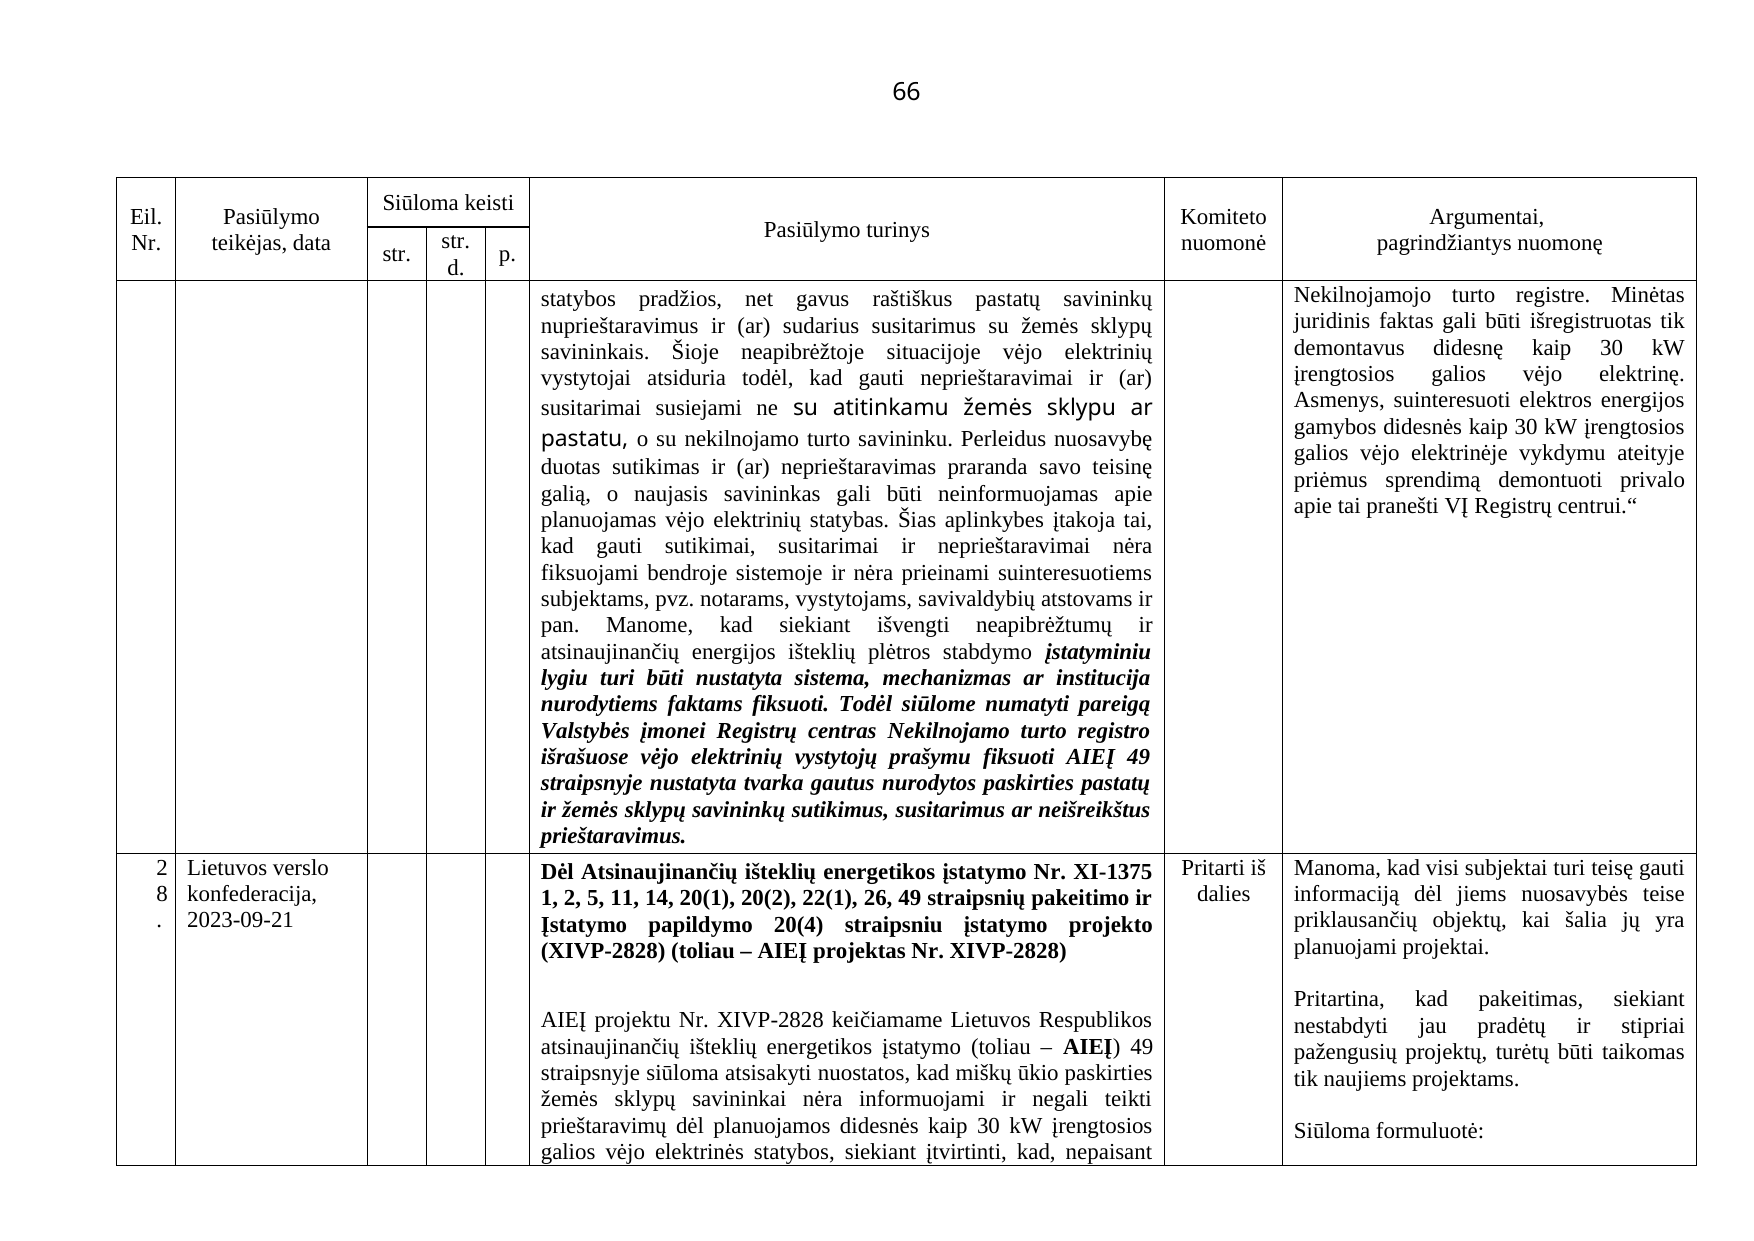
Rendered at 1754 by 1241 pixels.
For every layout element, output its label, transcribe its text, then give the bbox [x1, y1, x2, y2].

table_cell [427, 281, 485, 853]
table_header Komiteto nuomonė [1165, 178, 1282, 280]
table_cell Manoma, kad visi subjektai turi teisę gauti informaciją dėl jiems nuosavybės teise priklausančių objektų, kai šalia jų yra planuojami projektai. Pritartina, kad pakeitimas, siekiant nestabdyti jau pradėtų ir stipriai pažengusių projektų, turėtų būti taikomas tik naujiems projektams. Siūloma formuluotė: [1283, 854, 1696, 1164]
table_cell str. d. [427, 228, 485, 280]
table_header Argumentai, pagrindžiantys nuomonę [1283, 178, 1696, 280]
table_cell statybos pradžios, net gavus raštiškus pastatų savininkų nuprieštaravimus ir (ar) sudarius susitarimus su žemės sklypų savininkais. Šioje neapibrėžtoje situacijoje vėjo elektrinių vystytojai atsiduria todėl, kad gauti neprieštaravimai ir (ar) susitarimai susiejami ne su atitinkamu žemės sklypu ar pastatu, o su nekilnojamo turto savininku. Perleidus nuosavybę duotas sutikimas ir (ar) neprieštaravimas praranda savo teisinę galią, o naujasis savininkas gali būti neinformuojamas apie planuojamas vėjo elektrinių statybas. Šias aplinkybes įtakoja tai, kad gauti sutikimai, susitarimai ir neprieštaravimai nėra fiksuojami bendroje sistemoje ir nėra prieinami suinteresuotiems subjektams, pvz. notarams, vystytojams, savivaldybių atstovams ir pan. Manome, kad siekiant išvengti neapibrėžtumų ir atsinaujinančių energijos išteklių plėtros stabdymo įstatyminiu lygiu turi būti nustatyta sistema, mechanizmas ar institucija nurodytiems faktams fiksuoti. Todėl siūlome numatyti pareigą Valstybės įmonei Registrų centras Nekilnojamo turto registro išrašuose vėjo elektrinių vystytojų prašymu fiksuoti AIEĮ 49 straipsnyje nustatyta tvarka gautus nurodytos paskirties pastatų ir žemės sklypų savininkų sutikimus, susitarimus ar neišreikštus prieštaravimus. [530, 281, 1164, 853]
table_cell str. [368, 228, 426, 280]
table_cell [368, 281, 426, 853]
table_cell [486, 281, 529, 853]
table_header Pasiūlymo turinys [530, 178, 1164, 280]
table_cell [117, 281, 175, 853]
table_cell [486, 854, 529, 1164]
table_header Pasiūlymo teikėjas, data [176, 178, 367, 280]
table_header Eil. Nr. [117, 178, 175, 280]
table_cell Dėl Atsinaujinančių išteklių energetikos įstatymo Nr. XI-1375 1, 2, 5, 11, 14, 20(1), 20(2), 22(1), 26, 49 straipsnių pakeitimo ir Įstatymo papildymo 20(4) straipsniu įstatymo projekto (XIVP-2828) (toliau – AIEĮ projektas Nr. XIVP-2828) AIEĮ projektu Nr. XIVP-2828 keičiamame Lietuvos Respublikos atsinaujinančių išteklių energetikos įstatymo (toliau – AIEĮ) 49 straipsnyje siūloma atsisakyti nuostatos, kad miškų ūkio paskirties žemės sklypų savininkai nėra informuojami ir negali teikti prieštaravimų dėl planuojamos didesnės kaip 30 kW įrengtosios galios vėjo elektrinės statybos, siekiant įtvirtinti, kad, nepaisant [530, 854, 1164, 1164]
table_cell Nekilnojamojo turto registre. Minėtas juridinis faktas gali būti išregistruotas tik demontavus didesnę kaip 30 kW įrengtosios galios vėjo elektrinę. Asmenys, suinteresuoti elektros energijos gamybos didesnės kaip 30 kW įrengtosios galios vėjo elektrinėje vykdymu ateityje priėmus sprendimą demontuoti privalo apie tai pranešti VĮ Registrų centrui.“ [1283, 281, 1696, 853]
table_cell [368, 854, 426, 1164]
table_cell [176, 281, 367, 853]
table_cell Lietuvos verslo konfederacija, 2023-09-21 [176, 854, 367, 1164]
table_header Siūloma keisti [368, 178, 529, 226]
table_cell [117, 854, 175, 1164]
table_cell [427, 854, 485, 1164]
table_cell [1165, 281, 1282, 853]
table_cell Pritarti iš dalies [1165, 854, 1282, 1164]
table_cell p. [486, 228, 529, 280]
